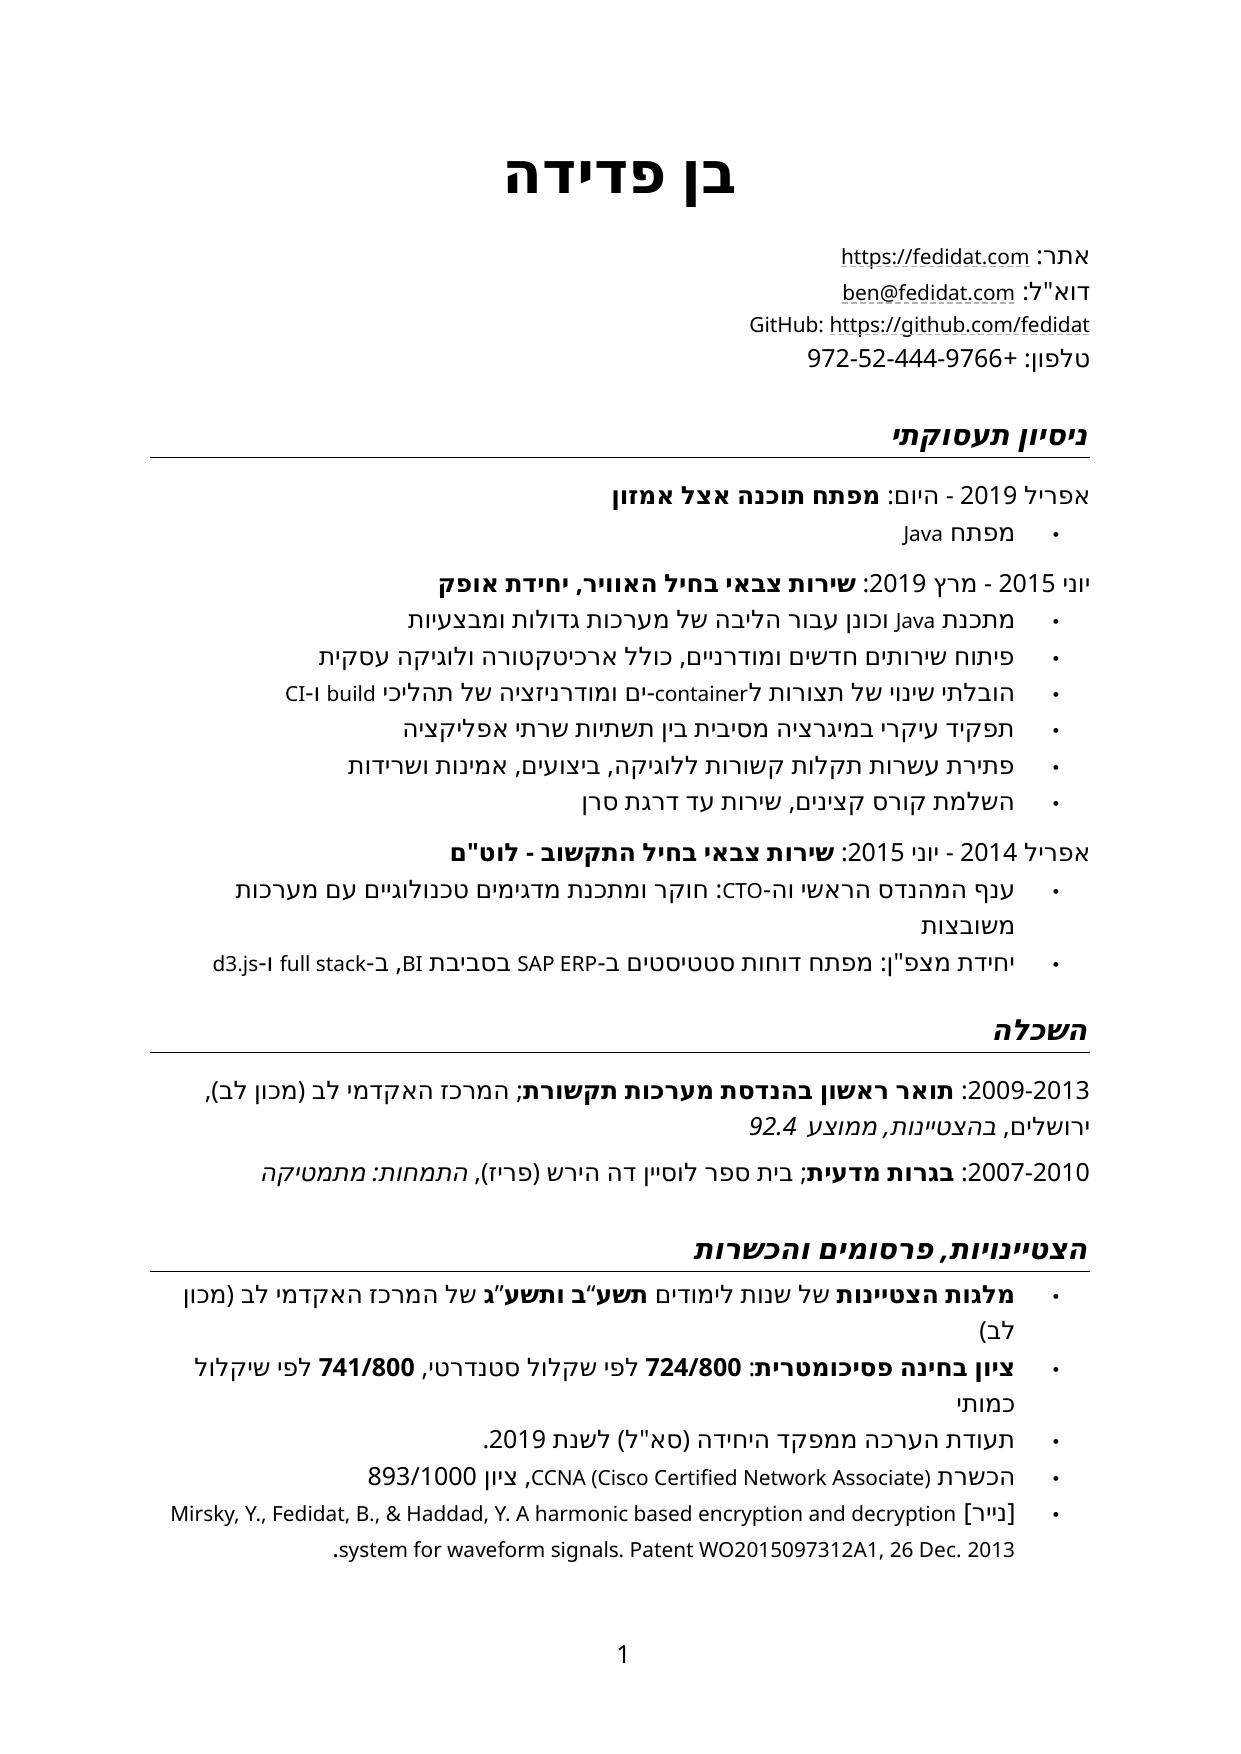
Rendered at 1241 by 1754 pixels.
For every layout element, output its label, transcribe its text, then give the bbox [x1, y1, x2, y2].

list פתירת עשרות תקלות קשורות ללוגיקה, ביצועים, אמינות ושרידות [150, 747, 1053, 781]
list השלמת קורס קצינים, שירות עד דרגת סרן [150, 784, 1053, 818]
list ציון בחינה פסיכומטרית: 724/800 לפי שקלול סטנדרטי, 741/800 לפי שיקלול כמותי [150, 1349, 1053, 1420]
text יוני 2015 - מרץ 2019: שירות צבאי בחיל האוויר, יחידת אופק [150, 566, 1090, 600]
list תפקיד עיקרי במיגרציה מסיבית בין תשתיות שרתי אפליקציה [150, 711, 1053, 745]
list הכשרת CCNA (Cisco Certified Network Associate), ציון 893/1000 [150, 1458, 1053, 1492]
list מפתח Java [150, 514, 1053, 548]
text אפריל 2019 - היום: מפתח תוכנה אצל אמזון [150, 478, 1090, 512]
list מתכנת Java וכונן עבור הליבה של מערכות גדולות ומבצעיות [150, 602, 1053, 636]
subtitle הצטיינויות, פרסומים והכשרות [150, 1225, 1090, 1271]
text אתר: https://fedidat.com דוא"ל: ben@fedidat.com GitHub: https://github.com/fedidat טלפון: +972-52-444-9766 [150, 237, 1090, 374]
title בן פדידה [150, 131, 1090, 210]
text 2007-2010: בגרות מדעית; בית ספר לוסיין דה הירש (פריז), התמחות: מתמטיקה [150, 1154, 1090, 1188]
subtitle השכלה [150, 1006, 1090, 1052]
text 2009-2013: תואר ראשון בהנדסת מערכות תקשורת; המרכז האקדמי לב (מכון לב), ירושלים, בהצטיינות, ממוצע 92.4 [150, 1073, 1090, 1143]
list תעודת הערכה ממפקד היחידה (סא"ל) לשנת 2019. [150, 1422, 1053, 1456]
list פיתוח שירותים חדשים ומודרניים, כולל ארכיטקטורה ולוגיקה עסקית [150, 638, 1053, 672]
list יחידת מצפ"ן: מפתח דוחות סטטיסטים ב-SAP ERP בסביבת BI, ב-full stack ו-d3.js [150, 944, 1053, 978]
subtitle ניסיון תעסוקתי [150, 411, 1090, 457]
list הובלתי שינוי של תצורות לcontainer-ים ומודרניזציה של תהליכי build ו-CI [150, 675, 1053, 709]
list [נייר] Mirsky, Y., Fedidat, B., & Haddad, Y. A harmonic based encryption and decryption system for waveform signals. Patent WO2015097312A1, 26 Dec. 2013. [150, 1495, 1053, 1565]
text אפריל 2014 - יוני 2015: שירות צבאי בחיל התקשוב - לוט"ם [150, 835, 1090, 869]
list ענף המהנדס הראשי וה-CTO: חוקר ומתכנת מדגימים טכנולוגיים עם מערכות משובצות [150, 871, 1053, 942]
list מלגות הצטיינות של שנות לימודים תשע“ב ותשע”ג של המרכז האקדמי לב (מכון לב) [150, 1277, 1053, 1347]
